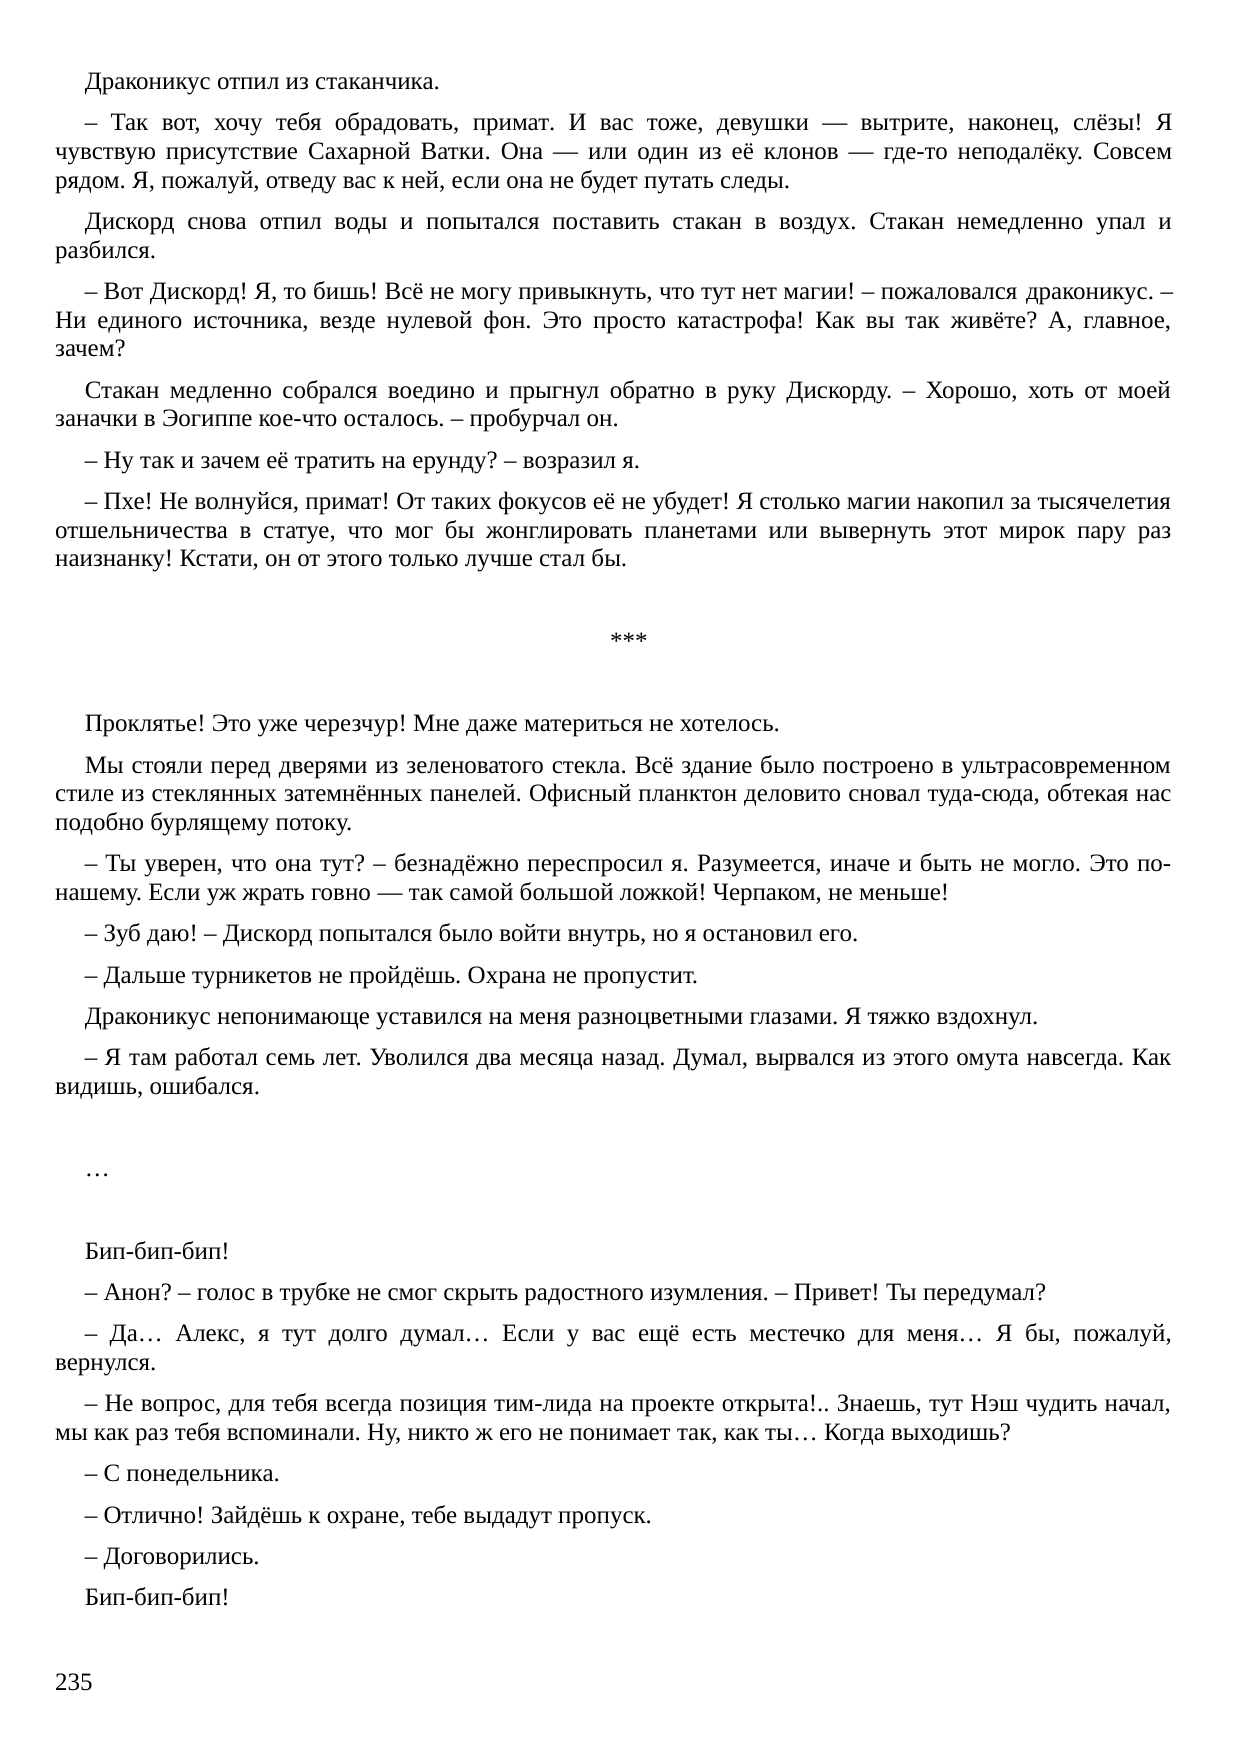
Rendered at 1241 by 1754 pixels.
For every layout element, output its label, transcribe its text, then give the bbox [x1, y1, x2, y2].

text – Зуб даю! – Дискорд попытался было войти внутрь, но я остановил его. [55, 918, 1173, 947]
text – Дальше турникетов не пройдёшь. Охрана не пропустит. [55, 960, 1173, 988]
text Драконикус отпил из стаканчика. [55, 66, 1173, 95]
text Проклятье! Это уже черезчур! Мне даже материться не хотелось. [55, 708, 1173, 737]
text – Анон? – голос в трубке не смог скрыть радостного изумления. – Привет! Ты передумал? [55, 1277, 1173, 1306]
text – Да… Алекс, я тут долго думал… Если у вас ещё есть местечко для меня… Я бы, пожалуй, вернулся. [55, 1318, 1173, 1376]
text – Ты уверен, что она тут? – безнадёжно переспросил я. Разумеется, иначе и быть не могло. Это по-нашему. Если уж жрать говно — так самой большой ложкой! Черпаком, не меньше! [55, 848, 1173, 906]
text – Я там работал семь лет. Уволился два месяца назад. Думал, вырвался из этого омута навсегда. Как видишь, ошибался. [55, 1042, 1173, 1100]
text *** [55, 626, 1173, 655]
text Драконикус непонимающе уставился на меня разноцветными глазами. Я тяжко вздохнул. [55, 1001, 1173, 1030]
text Бип-бип-бип! [55, 1236, 1173, 1265]
text Мы стояли перед дверями из зеленоватого стекла. Всё здание было построено в ультрасовременном стиле из стеклянных затемнённых панелей. Офисный планктон деловито сновал туда-сюда, обтекая нас подобно бурлящему потоку. [55, 750, 1173, 836]
text – Вот Дискорд! Я, то бишь! Всё не могу привыкнуть, что тут нет магии! – пожаловался драконикус. – Ни единого источника, везде нулевой фон. Это просто катастрофа! Как вы так живёте? А, главное, зачем? [55, 276, 1173, 362]
text – С понедельника. [55, 1458, 1173, 1487]
text – Ну так и зачем её тратить на ерунду? – возразил я. [55, 445, 1173, 473]
text Дискорд снова отпил воды и попытался поставить стакан в воздух. Стакан немедленно упал и разбился. [55, 206, 1173, 263]
text Стакан медленно собрался воедино и прыгнул обратно в руку Дискорду. – Хорошо, хоть от моей заначки в Эогиппе кое-что осталось. – пробурчал он. [55, 375, 1173, 432]
text … [55, 1153, 1173, 1182]
text – Пхе! Не волнуйся, примат! От таких фокусов её не убудет! Я столько магии накопил за тысячелетия отшельничества в статуе, что мог бы жонглировать планетами или вывернуть этот мирок пару раз наизнанку! Кстати, он от этого только лучше стал бы. [55, 486, 1173, 572]
text – Отлично! Зайдёшь к охране, тебе выдадут пропуск. [55, 1500, 1173, 1528]
text – Не вопрос, для тебя всегда позиция тим-лида на проекте открыта!.. Знаешь, тут Нэш чудить начал, мы как раз тебя вспоминали. Ну, никто ж его не понимает так, как ты… Когда выходишь? [55, 1388, 1173, 1446]
text Бип-бип-бип! [55, 1582, 1173, 1611]
text – Так вот, хочу тебя обрадовать, примат. И вас тоже, девушки — вытрите, наконец, слёзы! Я чувствую присутствие Сахарной Ватки. Она — или один из её клонов — где-то неподалёку. Совсем рядом. Я, пожалуй, отведу вас к ней, если она не будет путать следы. [55, 107, 1173, 193]
text – Договорились. [55, 1541, 1173, 1570]
